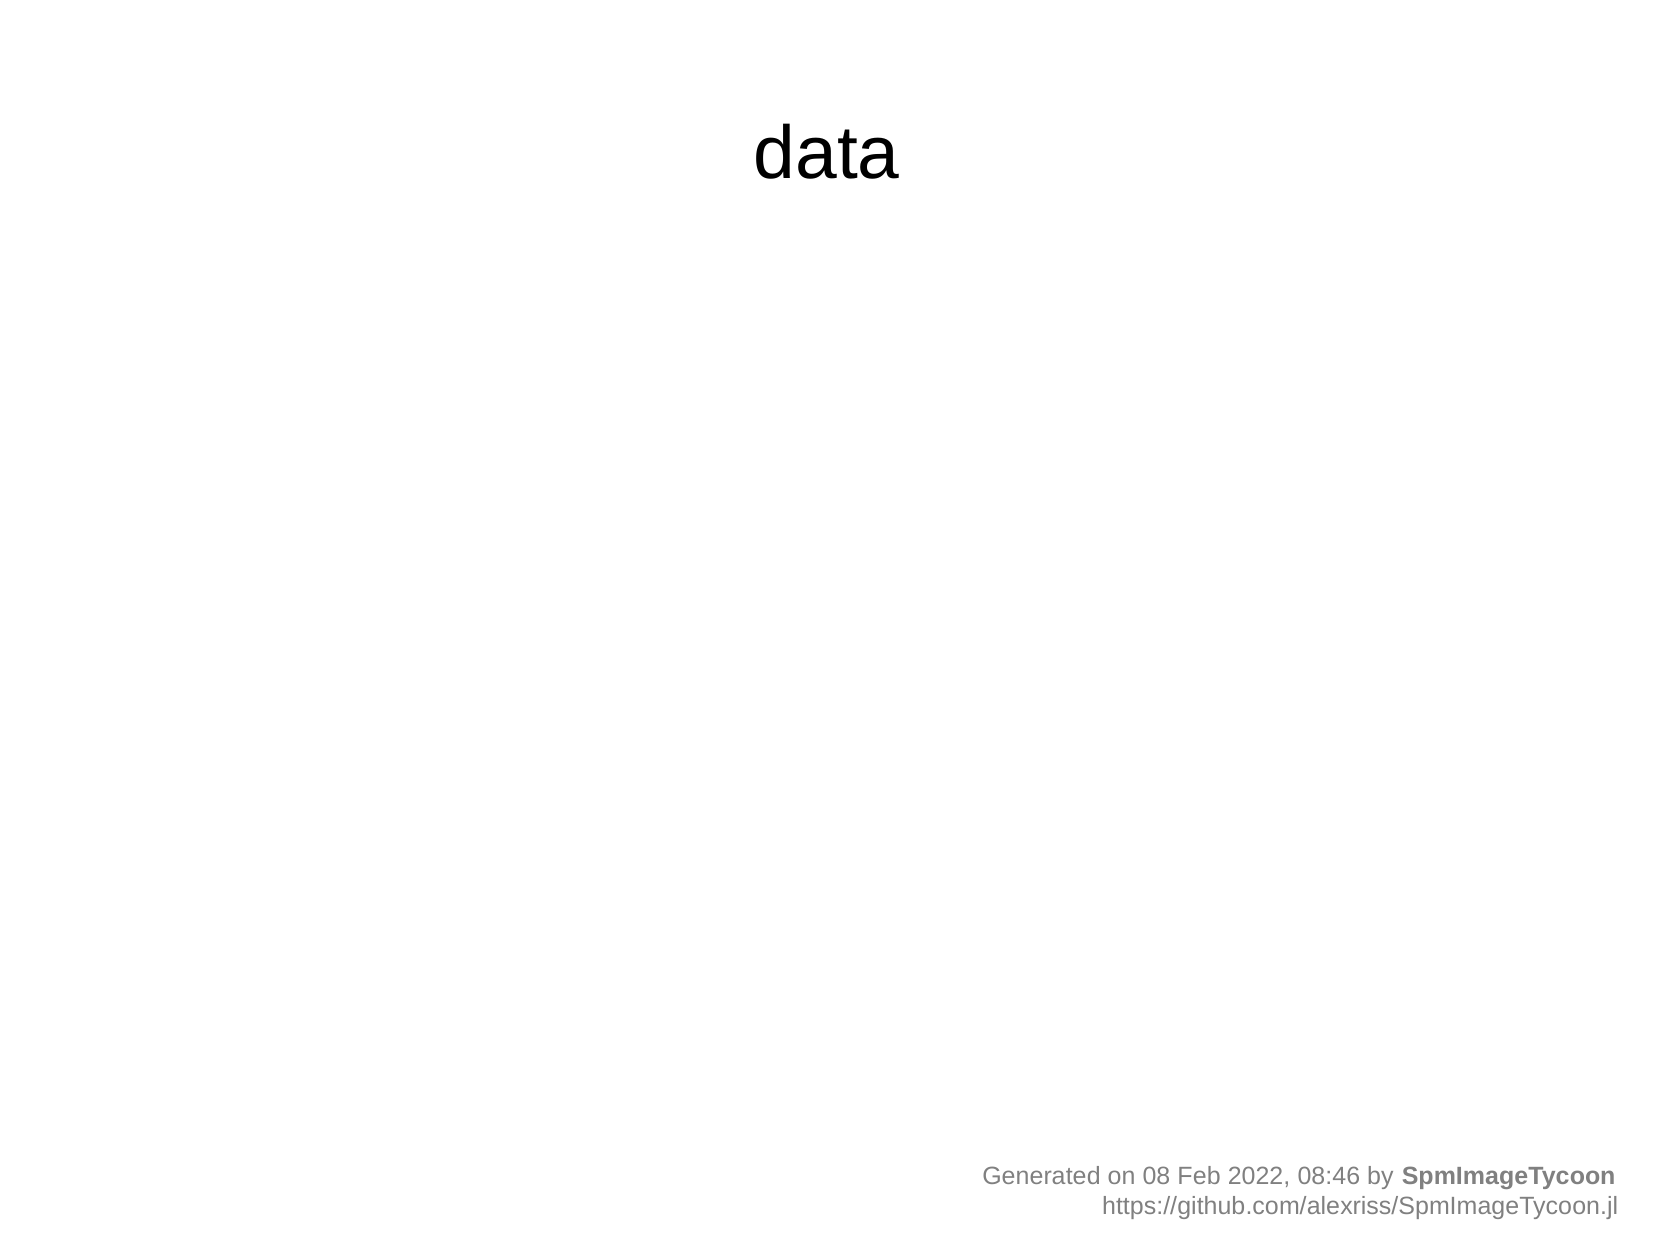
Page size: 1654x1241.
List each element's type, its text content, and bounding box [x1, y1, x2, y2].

title data [82, 49, 1571, 257]
text_box Generated on 08 Feb 2022, 08:46 by SpmImageTycoon https://github.com/alexriss/SpmImageTycoon.jl [212, 1142, 1642, 1214]
